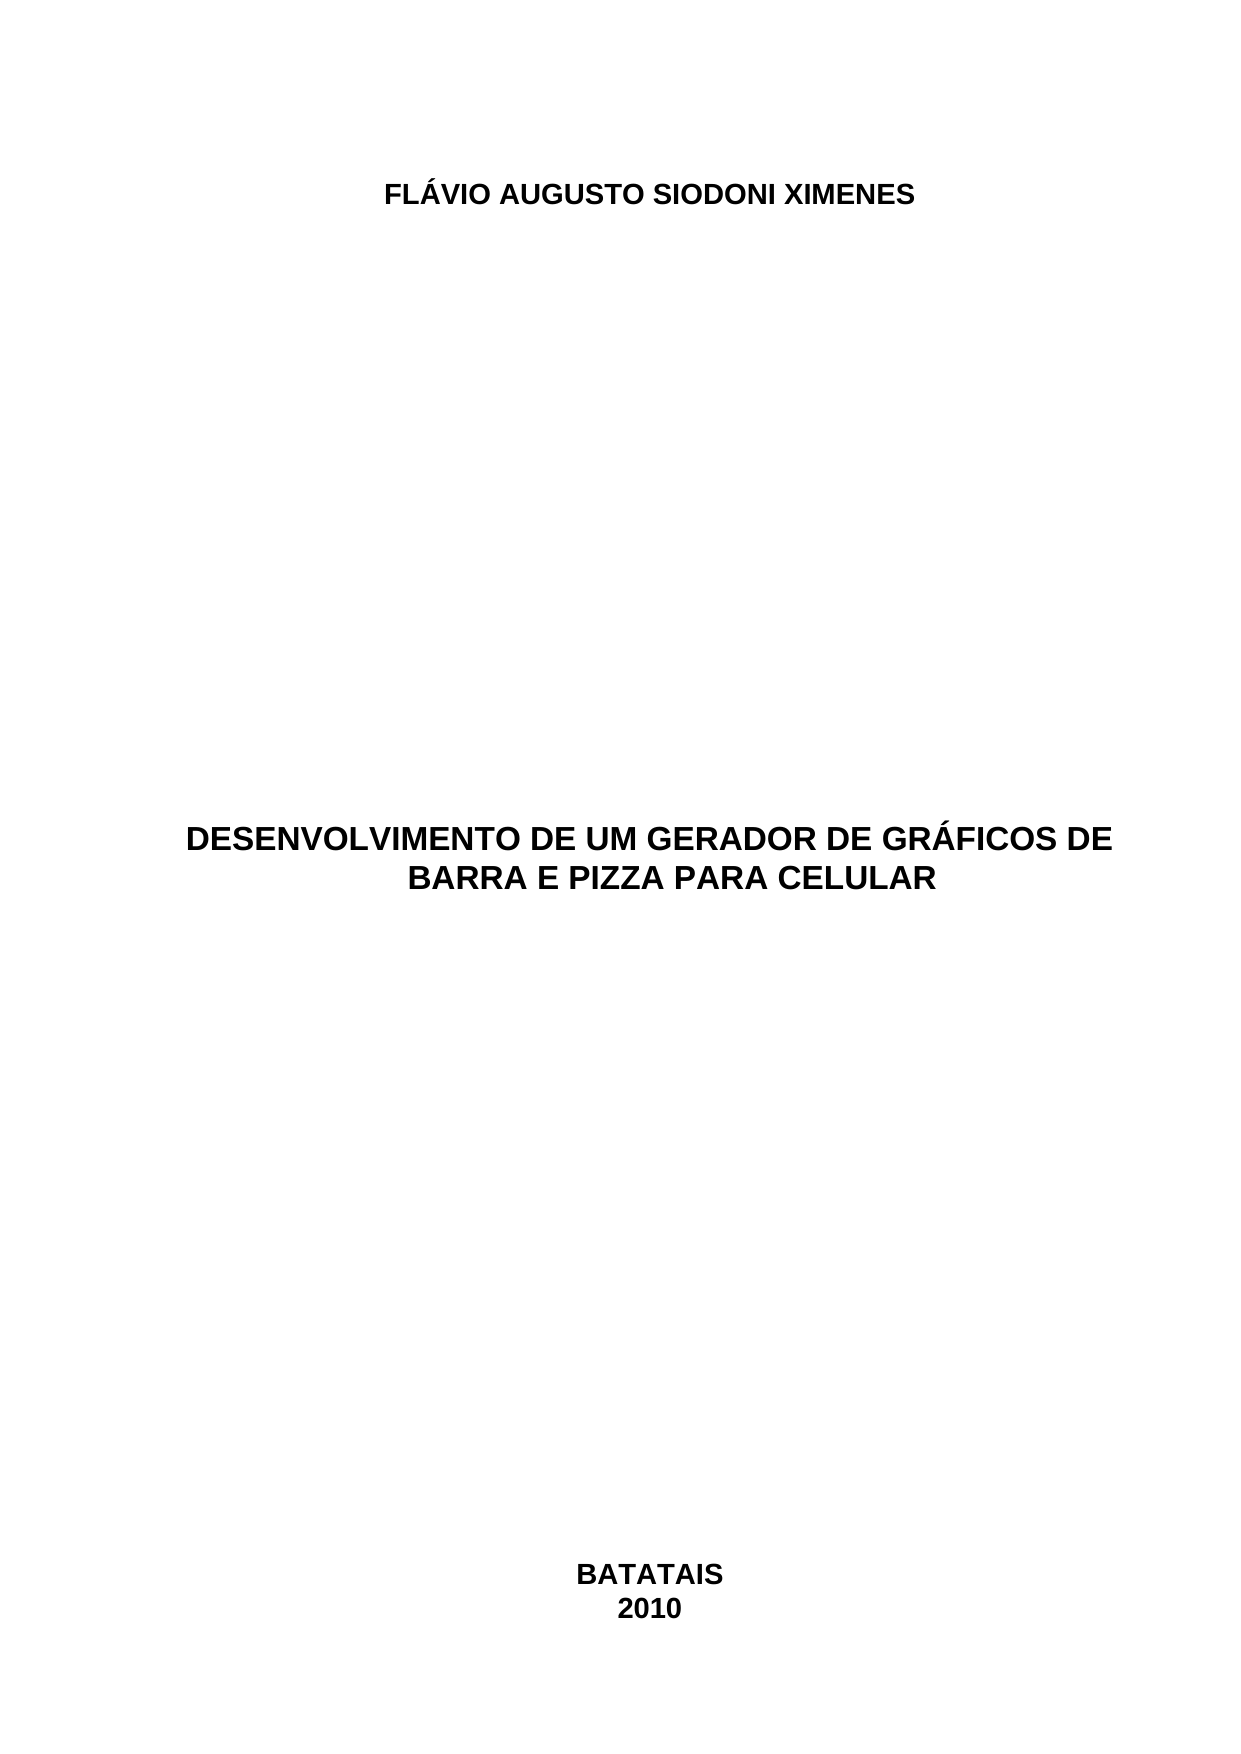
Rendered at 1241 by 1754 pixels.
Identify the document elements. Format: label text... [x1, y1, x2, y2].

text BATATAIS 2010 [177, 1557, 1122, 1624]
text FLÁVIO AUGUSTO SIODONI XIMENES [177, 177, 1122, 244]
subtitle DESENVOLVIMENTO DE UM GERADOR DE GRÁFICOS DE BARRA E PIZZA PARA CELULAR [177, 819, 1122, 896]
